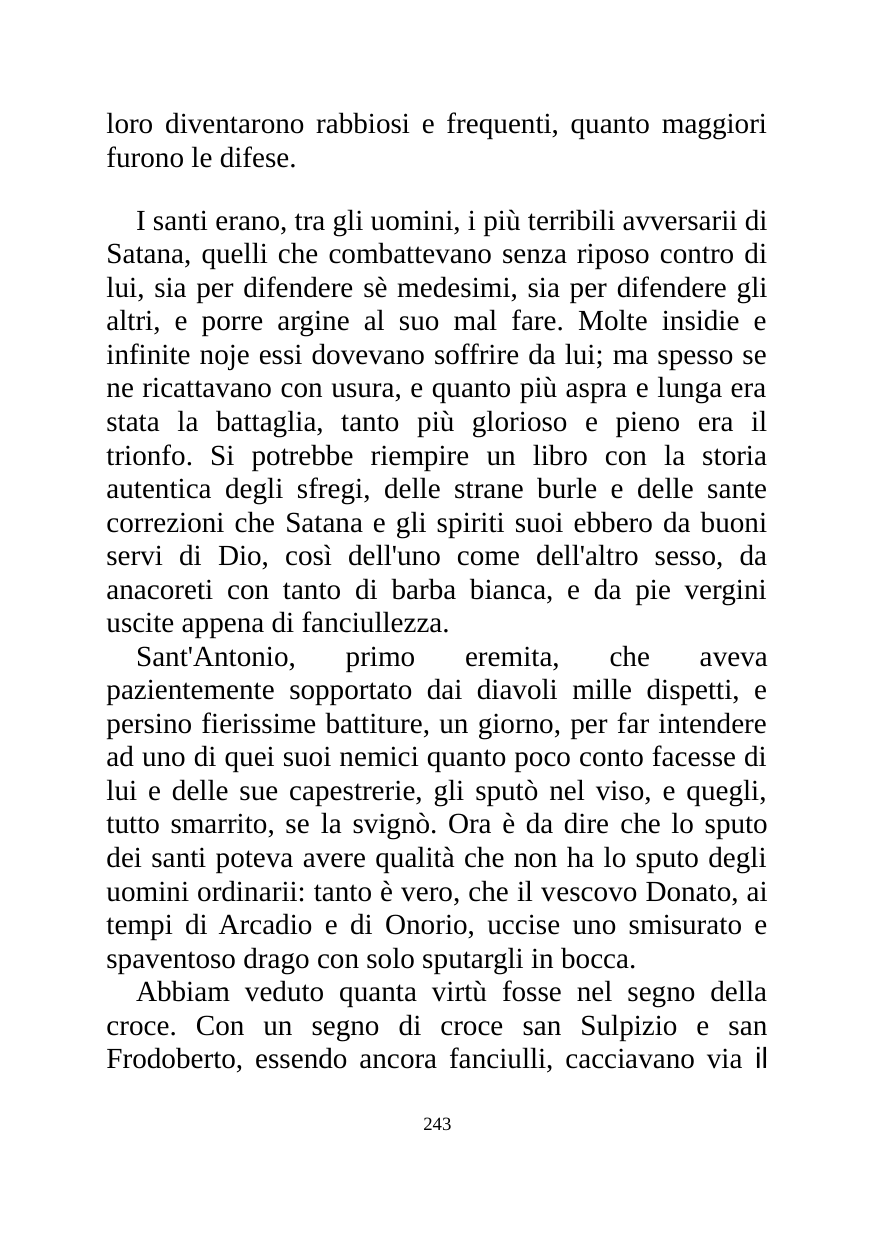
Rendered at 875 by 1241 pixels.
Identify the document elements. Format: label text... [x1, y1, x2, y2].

text Sant'Antonio, primo eremita, che aveva pazientemente sopportato dai diavoli mille dispetti, e persino fierissime battiture, un giorno, per far intendere ad uno di quei suoi nemici quanto poco conto facesse di lui e delle sue capestrerie, gli sputò nel viso, e quegli, tutto smarrito, se la svignò. Ora è da dire che lo sputo dei santi poteva avere qualità che non ha lo sputo degli uomini ordinarii: tanto è vero, che il vescovo Donato, ai tempi di Arcadio e di Onorio, uccise uno smisurato e spaventoso drago con solo sputargli in bocca. [106, 639, 768, 974]
text Abbiam veduto quanta virtù fosse nel segno della croce. Con un segno di croce san Sulpizio e san Frodoberto, essendo ancora fanciulli, cacciavano via il [106, 974, 768, 1075]
text loro diventarono rabbiosi e frequenti, quanto maggiori furono le difese. [106, 106, 768, 173]
text I santi erano, tra gli uomini, i più terribili avversarii di Satana, quelli che combattevano senza riposo contro di lui, sia per difendere sè medesimi, sia per difendere gli altri, e porre argine al suo mal fare. Molte insidie e infinite noje essi dovevano soffrire da lui; ma spesso se ne ricattavano con usura, e quanto più aspra e lunga era stata la battaglia, tanto più glorioso e pieno era il trionfo. Si potrebbe riempire un libro con la storia autentica degli sfregi, delle strane burle e delle sante correzioni che Satana e gli spiriti suoi ebbero da buoni servi di Dio, così dell'uno come dell'altro sesso, da anacoreti con tanto di barba bianca, e da pie vergini uscite appena di fanciullezza. [106, 203, 768, 639]
